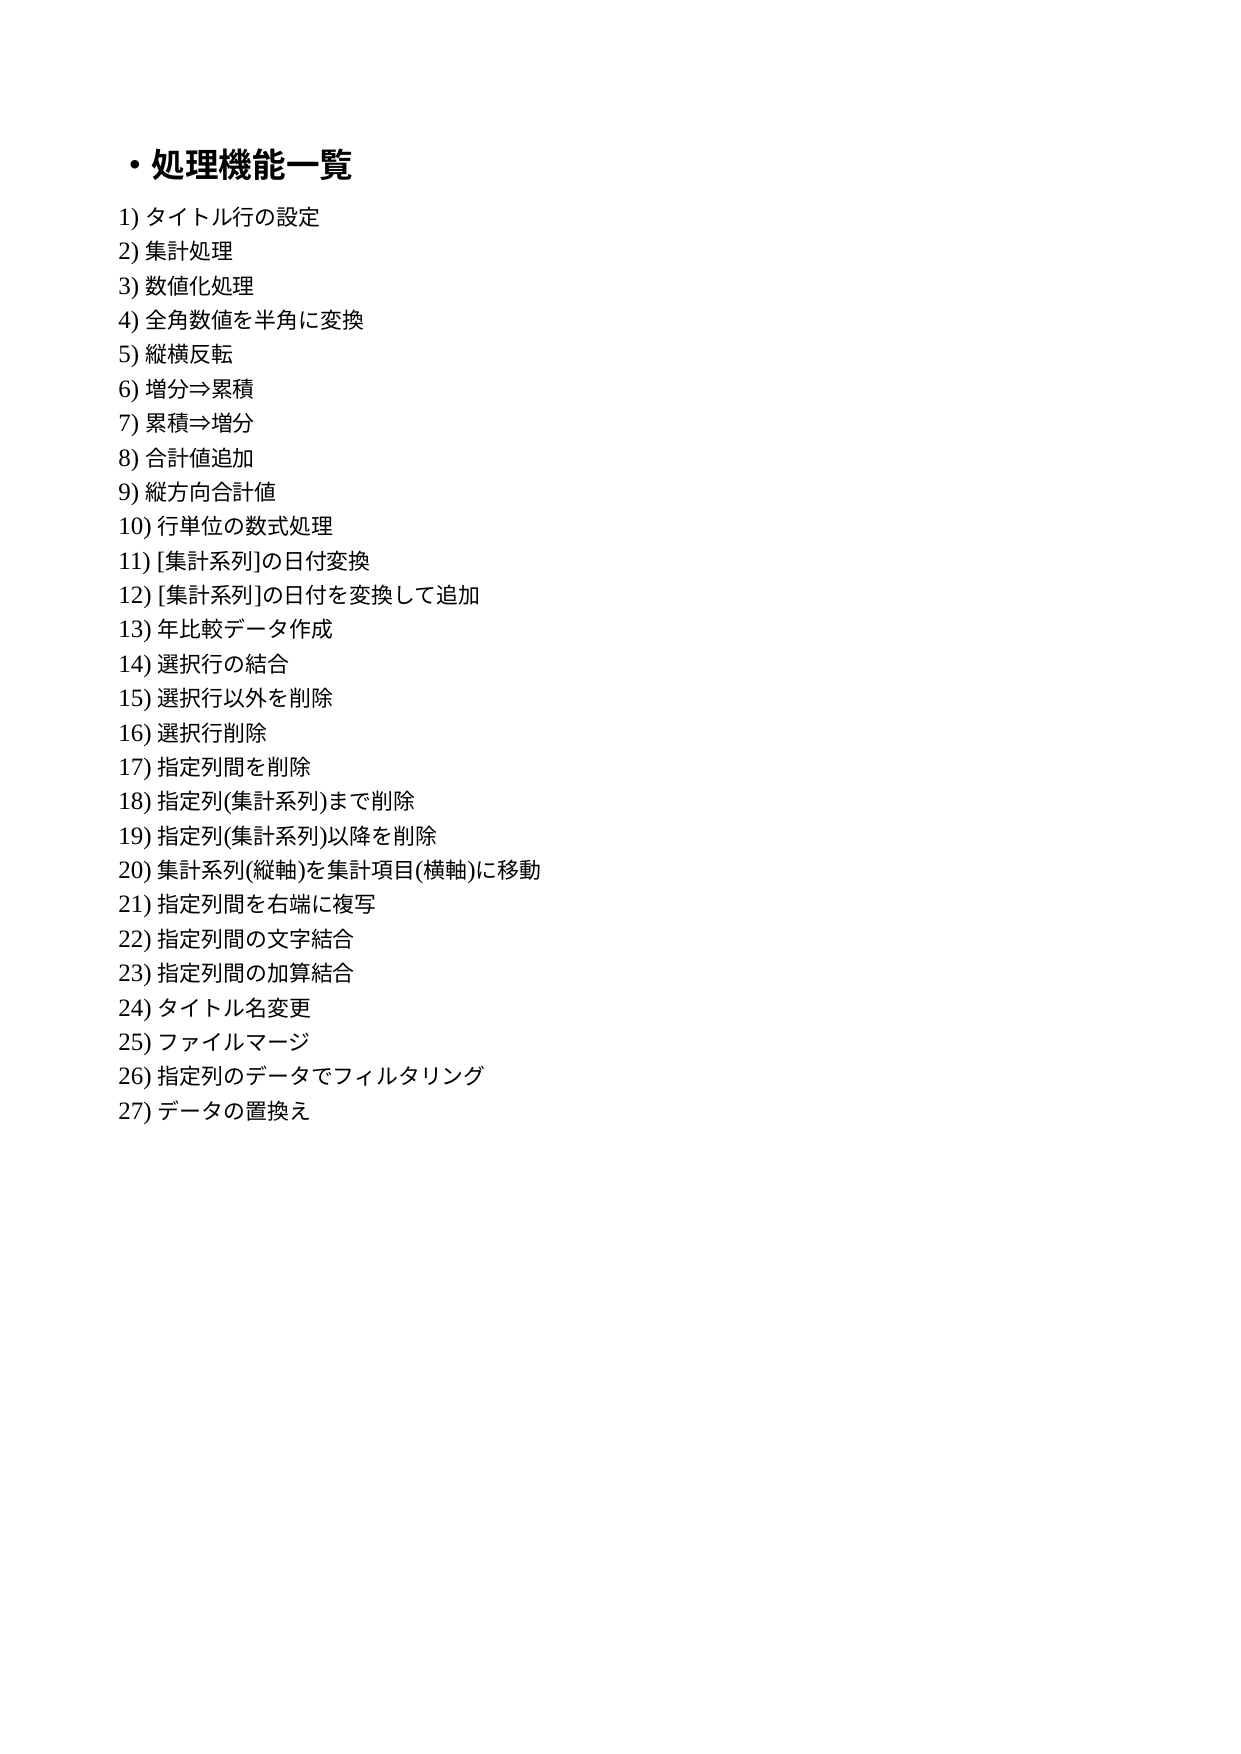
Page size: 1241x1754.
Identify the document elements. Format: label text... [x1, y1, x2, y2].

text 25) ファイルマージ [118, 1025, 1122, 1057]
text 27) データの置換え [118, 1094, 1122, 1125]
text 16) 選択行削除 [118, 716, 1122, 747]
text 3) 数値化処理 [118, 269, 1122, 300]
text 9) 縦方向合計値 [118, 475, 1122, 507]
text 13) 年比較データ作成 [118, 612, 1122, 644]
text 21) 指定列間を右端に複写 [118, 887, 1122, 919]
text 11) [集計系列]の日付変換 [118, 544, 1122, 575]
text 6) 増分⇒累積 [118, 372, 1122, 403]
text 18) 指定列(集計系列)まで削除 [118, 784, 1122, 816]
text 26) 指定列のデータでフィルタリング [118, 1059, 1122, 1091]
text 5) 縦横反転 [118, 337, 1122, 369]
text 4) 全角数値を半角に変換 [118, 303, 1122, 335]
text 7) 累積⇒増分 [118, 406, 1122, 438]
text 20) 集計系列(縦軸)を集計項目(横軸)に移動 [118, 853, 1122, 885]
text 22) 指定列間の文字結合 [118, 922, 1122, 953]
text 19) 指定列(集計系列)以降を削除 [118, 819, 1122, 850]
text 17) 指定列間を削除 [118, 750, 1122, 782]
text 2) 集計処理 [118, 234, 1122, 266]
text 23) 指定列間の加算結合 [118, 956, 1122, 988]
text 8) 合計値追加 [118, 441, 1122, 472]
text 10) 行単位の数式処理 [118, 509, 1122, 541]
text 12) [集計系列]の日付を変換して追加 [118, 578, 1122, 610]
subtitle ・処理機能一覧 [118, 139, 1122, 187]
text 15) 選択行以外を削除 [118, 681, 1122, 713]
text 24) タイトル名変更 [118, 991, 1122, 1022]
text 1) タイトル行の設定 [118, 200, 1122, 232]
text 14) 選択行の結合 [118, 647, 1122, 678]
